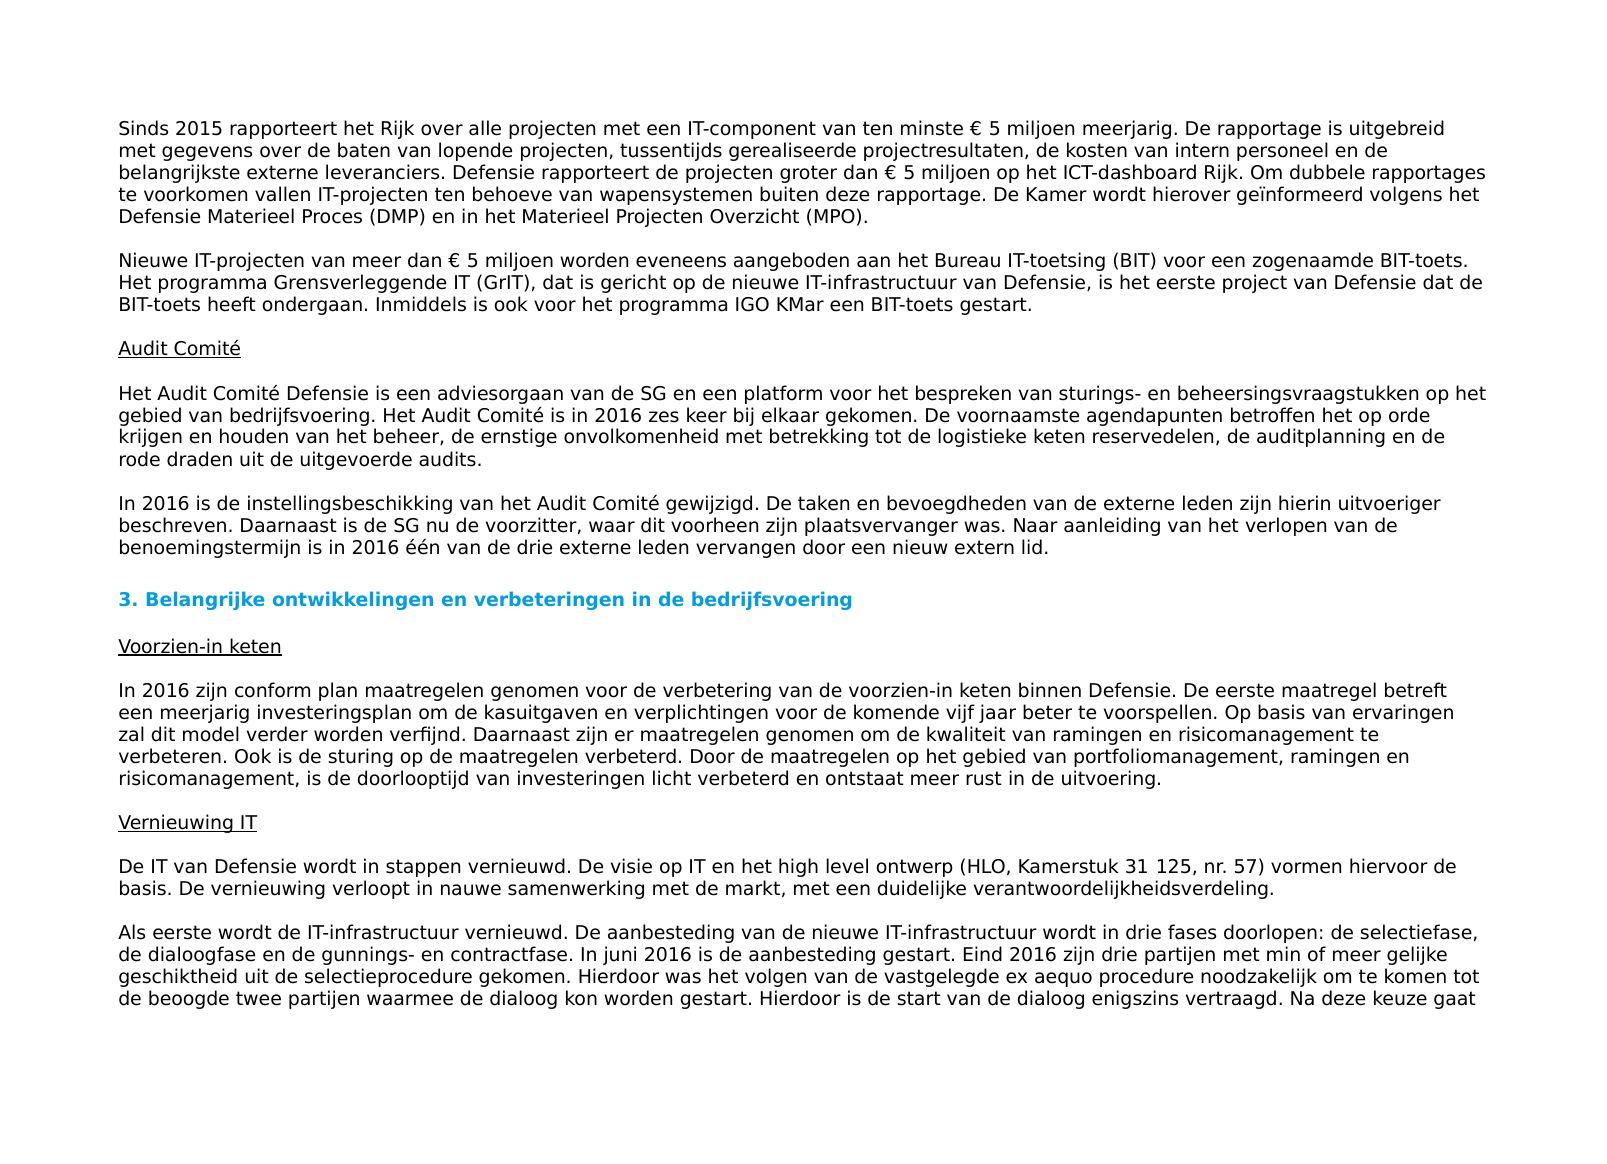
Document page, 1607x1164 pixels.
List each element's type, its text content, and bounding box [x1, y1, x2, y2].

text De IT van Defensie wordt in stappen vernieuwd. De visie op IT en het high level ontwerp (HLO, Kamerstuk 31 125, nr. 57) vormen hiervoor de basis. De vernieuwing verloopt in nauwe samenwerking met de markt, met een duidelijke verantwoordelijkheidsverdeling. [118, 856, 1488, 900]
text In 2016 is de instellingsbeschikking van het Audit Comité gewijzigd. De taken en bevoegdheden van de externe leden zijn hierin uitvoeriger beschreven. Daarnaast is de SG nu de voorzitter, waar dit voorheen zijn plaatsvervanger was. Naar aanleiding van het verlopen van de benoemingstermijn is in 2016 één van de drie externe leden vervangen door een nieuw extern lid. [118, 493, 1488, 558]
text Als eerste wordt de IT-infrastructuur vernieuwd. De aanbesteding van de nieuwe IT-infrastructuur wordt in drie fases doorlopen: de selectiefase, de dialoogfase en de gunnings- en contractfase. In juni 2016 is de aanbesteding gestart. Eind 2016 zijn drie partijen met min of meer gelijke geschiktheid uit de selectieprocedure gekomen. Hierdoor was het volgen van de vastgelegde ex aequo procedure noodzakelijk om te komen tot de beoogde twee partijen waarmee de dialoog kon worden gestart. Hierdoor is de start van de dialoog enigszins vertraagd. Na deze keuze gaat [118, 922, 1488, 1010]
text Nieuwe IT-projecten van meer dan € 5 miljoen worden eveneens aangeboden aan het Bureau IT-toetsing (BIT) voor een zogenaamde BIT-toets. Het programma Grensverleggende IT (GrIT), dat is gericht op de nieuwe IT-infrastructuur van Defensie, is het eerste project van Defensie dat de BIT-toets heeft ondergaan. Inmiddels is ook voor het programma IGO KMar een BIT-toets gestart. [118, 250, 1488, 316]
text Sinds 2015 rapporteert het Rijk over alle projecten met een IT-component van ten minste € 5 miljoen meerjarig. De rapportage is uitgebreid met gegevens over de baten van lopende projecten, tussentijds gerealiseerde projectresultaten, de kosten van intern personeel en de belangrijkste externe leveranciers. Defensie rapporteert de projecten groter dan € 5 miljoen op het ICT-dashboard Rijk. Om dubbele rapportages te voorkomen vallen IT-projecten ten behoeve van wapensystemen buiten deze rapportage. De Kamer wordt hierover geïnformeerd volgens het Defensie Materieel Proces (DMP) en in het Materieel Projecten Overzicht (MPO). [118, 118, 1488, 228]
subtitle 3. Belangrijke ontwikkelingen en verbeteringen in de bedrijfsvoering [118, 588, 1488, 611]
text Het Audit Comité Defensie is een adviesorgaan van de SG en een platform voor het bespreken van sturings- en beheersingsvraagstukken op het gebied van bedrijfsvoering. Het Audit Comité is in 2016 zes keer bij elkaar gekomen. De voornaamste agendapunten betroffen het op orde krijgen en houden van het beheer, de ernstige onvolkomenheid met betrekking tot de logistieke keten reservedelen, de auditplanning en de rode draden uit de uitgevoerde audits. [118, 382, 1488, 470]
subtitle Vernieuwing IT [118, 812, 1488, 834]
subtitle Audit Comité [118, 338, 1488, 360]
text In 2016 zijn conform plan maatregelen genomen voor de verbetering van de voorzien-in keten binnen Defensie. De eerste maatregel betreft een meerjarig investeringsplan om de kasuitgaven en verplichtingen voor de komende vijf jaar beter te voorspellen. Op basis van ervaringen zal dit model verder worden verfijnd. Daarnaast zijn er maatregelen genomen om de kwaliteit van ramingen en risicomanagement te verbeteren. Ook is de sturing op de maatregelen verbeterd. Door de maatregelen op het gebied van portfoliomanagement, ramingen en risicomanagement, is de doorlooptijd van investeringen licht verbeterd en ontstaat meer rust in de uitvoering. [118, 680, 1488, 789]
subtitle Voorzien-in keten [118, 636, 1488, 657]
